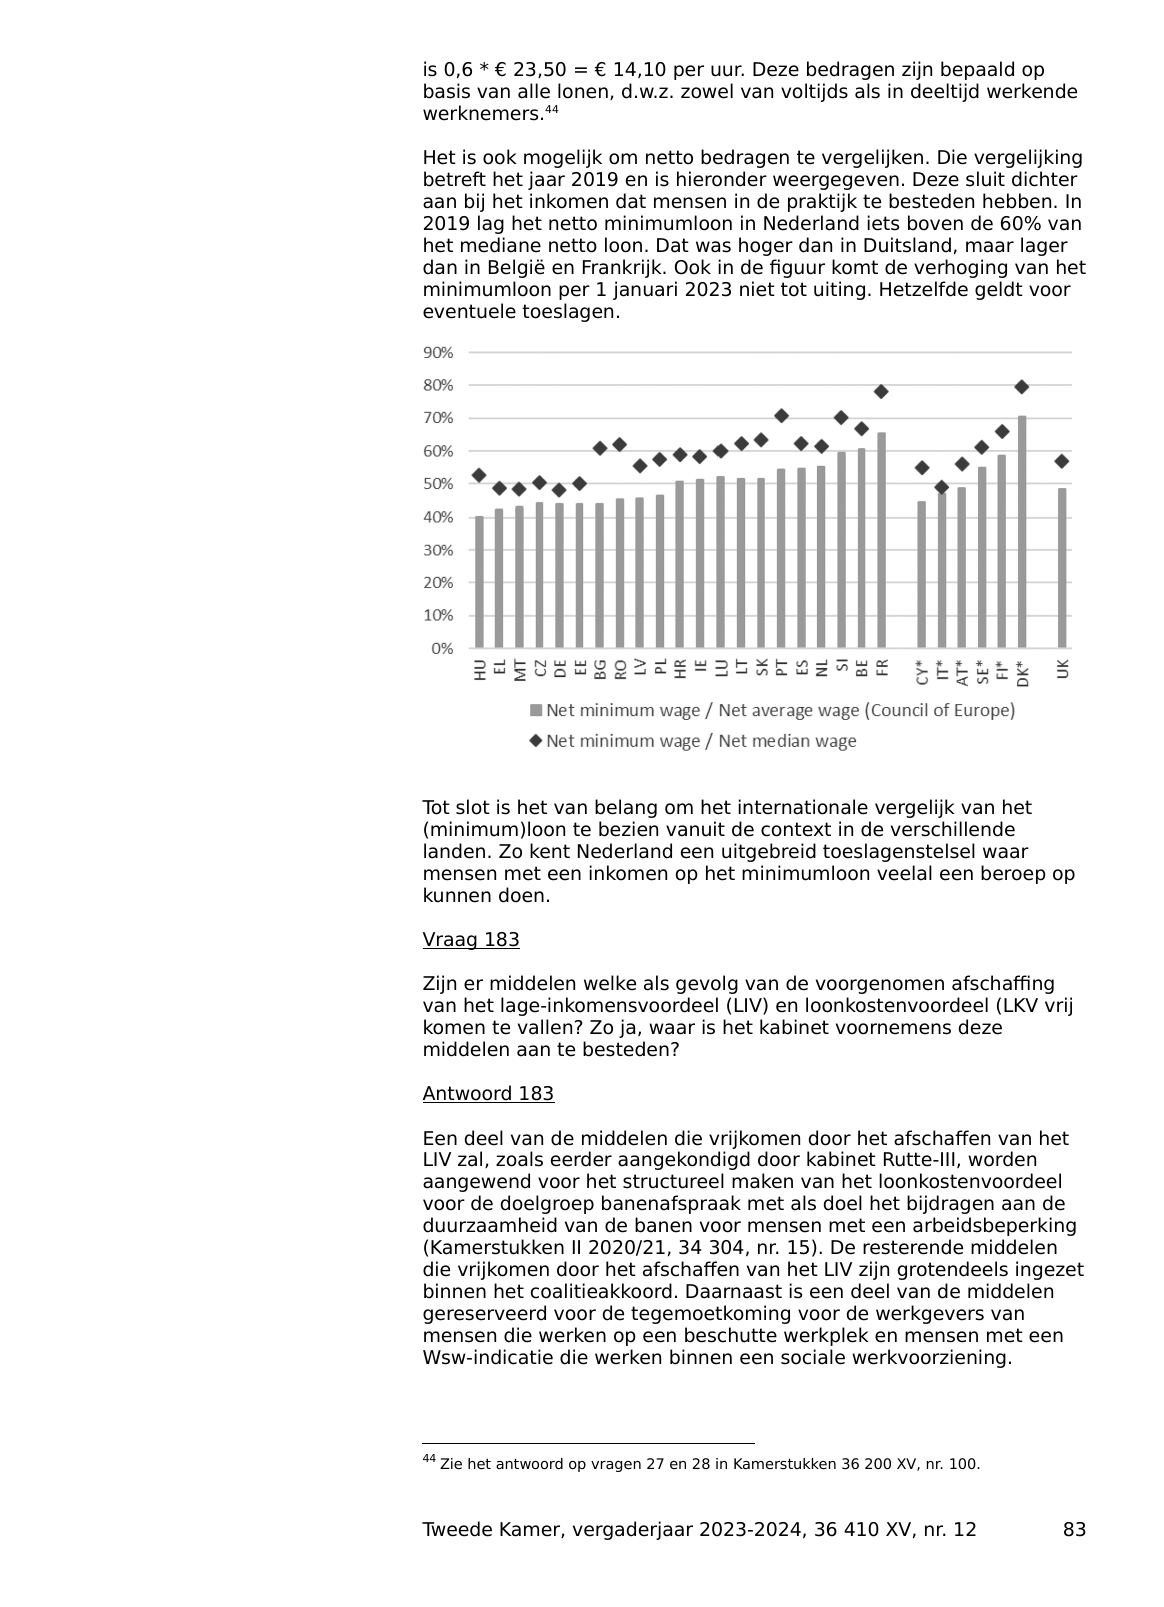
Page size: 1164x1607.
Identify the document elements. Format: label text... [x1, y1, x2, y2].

subtitle Antwoord 183 [422, 1083, 1087, 1105]
text Tot slot is het van belang om het internationale vergelijk van het (minimum)loon te bezien vanuit de context in de verschillende landen. Zo kent Nederland een uitgebreid toeslagenstelsel waar mensen met een inkomen op het minimumloon veelal een beroep op kunnen doen. [422, 797, 1087, 907]
picture [422, 345, 1072, 753]
text is 0,6 * € 23,50 = € 14,10 per uur. Deze bedragen zijn bepaald op basis van alle lonen, d.w.z. zowel van voltijds als in deeltijd werkende werknemers. [422, 59, 1087, 125]
text Het is ook mogelijk om netto bedragen te vergelijken. Die vergelijking betreft het jaar 2019 en is hieronder weergegeven. Deze sluit dichter aan bij het inkomen dat mensen in de praktijk te besteden hebben. In 2019 lag het netto minimumloon in Nederland iets boven de 60% van het mediane netto loon. Dat was hoger dan in Duitsland, maar lager dan in België en Frankrijk. Ook in de figuur komt de verhoging van het minimumloon per 1 januari 2023 niet tot uiting. Hetzelfde geldt voor eventuele toeslagen. [422, 147, 1087, 323]
text Zijn er middelen welke als gevolg van de voorgenomen afschaffing van het lage-inkomensvoordeel (LIV) en loonkostenvoordeel (LKV vrij komen te vallen? Zo ja, waar is het kabinet voornemens deze middelen aan te besteden? [422, 973, 1087, 1061]
text Zie het antwoord op vragen 27 en 28 in Kamerstukken 36 200 XV, nr. 100. [422, 1452, 1087, 1474]
subtitle Vraag 183 [422, 929, 1087, 951]
text Een deel van de middelen die vrijkomen door het afschaffen van het LIV zal, zoals eerder aangekondigd door kabinet Rutte-III, worden aangewend voor het structureel maken van het loonkostenvoordeel voor de doelgroep banenafspraak met als doel het bijdragen aan de duurzaamheid van de banen voor mensen met een arbeidsbeperking (Kamerstukken II 2020/21, 34 304, nr. 15). De resterende middelen die vrijkomen door het afschaffen van het LIV zijn grotendeels ingezet binnen het coalitieakkoord. Daarnaast is een deel van de middelen gereserveerd voor de tegemoetkoming voor de werkgevers van mensen die werken op een beschutte werkplek en mensen met een Wsw-indicatie die werken binnen een sociale werkvoorziening. [422, 1127, 1087, 1369]
